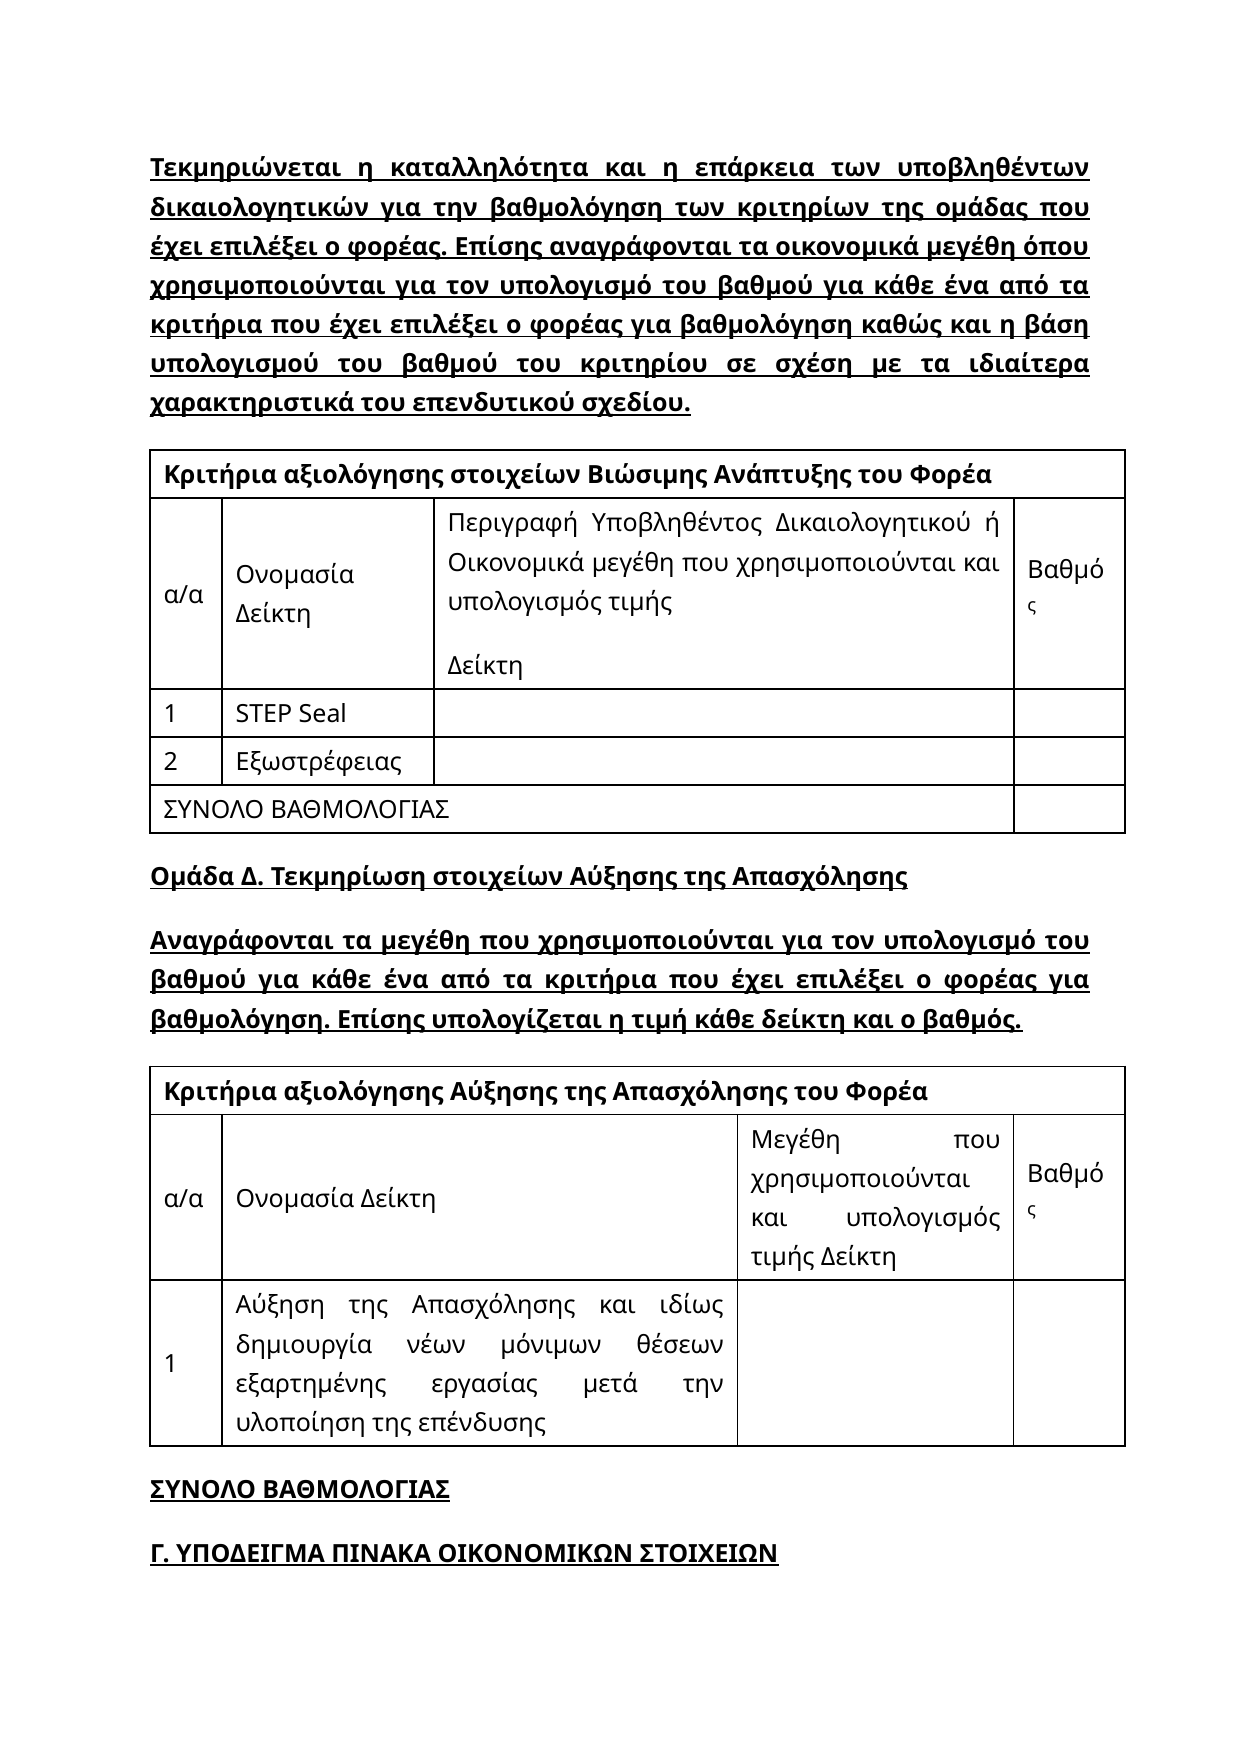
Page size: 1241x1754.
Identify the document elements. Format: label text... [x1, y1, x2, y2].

table_cell 1 [151, 1281, 221, 1445]
text Τεκμηριώνεται η καταλληλότητα και η επάρκεια των υποβληθέντων [150, 150, 1090, 179]
table_cell [738, 1281, 1013, 1445]
table_cell Μεγέθη που χρησιμοποιούνται και υπολογισμός τιμής Δείκτη [738, 1115, 1013, 1279]
table_cell [1015, 690, 1124, 736]
text χαρακτηριστικά του επενδυτικού σχεδίου. [150, 377, 1090, 419]
text Ομάδα Δ. Τεκμηρίωση στοιχείων Αύξησης της Απασχόλησης [150, 859, 1090, 893]
text δικαιολογητικών για την βαθμολόγηση των κριτηρίων της ομάδας που [150, 181, 1090, 218]
text βαθμολόγηση. Επίσης υπολογίζεται η τιμή κάθε δείκτη και ο βαθμός. [150, 993, 1090, 1035]
table_cell [1015, 738, 1124, 784]
table_cell [435, 690, 1013, 736]
text χρησιμοποιούνται για τον υπολογισμό του βαθμού για κάθε ένα από τα [150, 259, 1090, 296]
table_cell Ονομασία Δείκτη [223, 1115, 737, 1279]
text κριτήρια που έχει επιλέξει ο φορέας για βαθμολόγηση καθώς και η βάση [150, 298, 1090, 336]
text έχει επιλέξει ο φορέας. Επίσης αναγράφονται τα οικονομικά μεγέθη όπου [150, 220, 1090, 257]
table_cell α/α [151, 1115, 221, 1279]
table_header Κριτήρια αξιολόγησης στοιχείων Βιώσιμης Ανάπτυξης του Φορέα [151, 451, 1124, 497]
table_header Κριτήρια αξιολόγησης Αύξησης της Απασχόλησης του Φορέα [151, 1067, 1124, 1114]
text ΣΥΝΟΛΟ ΒΑΘΜΟΛΟΓΙΑΣ [150, 1471, 1090, 1506]
table_cell Εξωστρέφειας [223, 738, 433, 784]
table_cell STEP Seal [223, 690, 433, 736]
table_cell [1015, 786, 1124, 832]
table_cell Περιγραφή Υποβληθέντος Δικαιολογητικού ή Οικονομικά μεγέθη που χρησιμοποιούνται και υπολογισμός τιμής Δείκτη [435, 499, 1013, 688]
text υπολογισμού του βαθμού του κριτηρίου σε σχέση με τα ιδιαίτερα [150, 337, 1090, 375]
table_cell ΣΥΝΟΛΟ ΒΑΘΜΟΛΟΓΙΑΣ [151, 786, 1013, 832]
table_cell [1014, 1281, 1124, 1445]
table_cell Αύξηση της Απασχόλησης και ιδίως δημιουργία νέων μόνιμων θέσεων εξαρτημένης εργασίας μετά την υλοποίηση της επένδυσης [223, 1281, 737, 1445]
table_cell Ονομασία Δείκτη [223, 499, 433, 688]
table_cell α/α [151, 499, 221, 688]
text Γ. ΥΠΟΔΕΙΓΜΑ ΠΙΝΑΚΑ ΟΙΚΟΝΟΜΙΚΩΝ ΣΤΟΙΧΕΙΩΝ [150, 1536, 1090, 1570]
text Αναγράφονται τα μεγέθη που χρησιμοποιούνται για τον υπολογισμό του [150, 923, 1090, 952]
table_cell 2 [151, 738, 221, 784]
table_cell 1 [151, 690, 221, 736]
table_cell Βαθμό ς [1015, 499, 1124, 688]
text βαθμού για κάθε ένα από τα κριτήρια που έχει επιλέξει ο φορέας για [150, 954, 1090, 991]
table_cell [435, 738, 1013, 784]
table_cell Βαθμό ς [1014, 1115, 1124, 1279]
